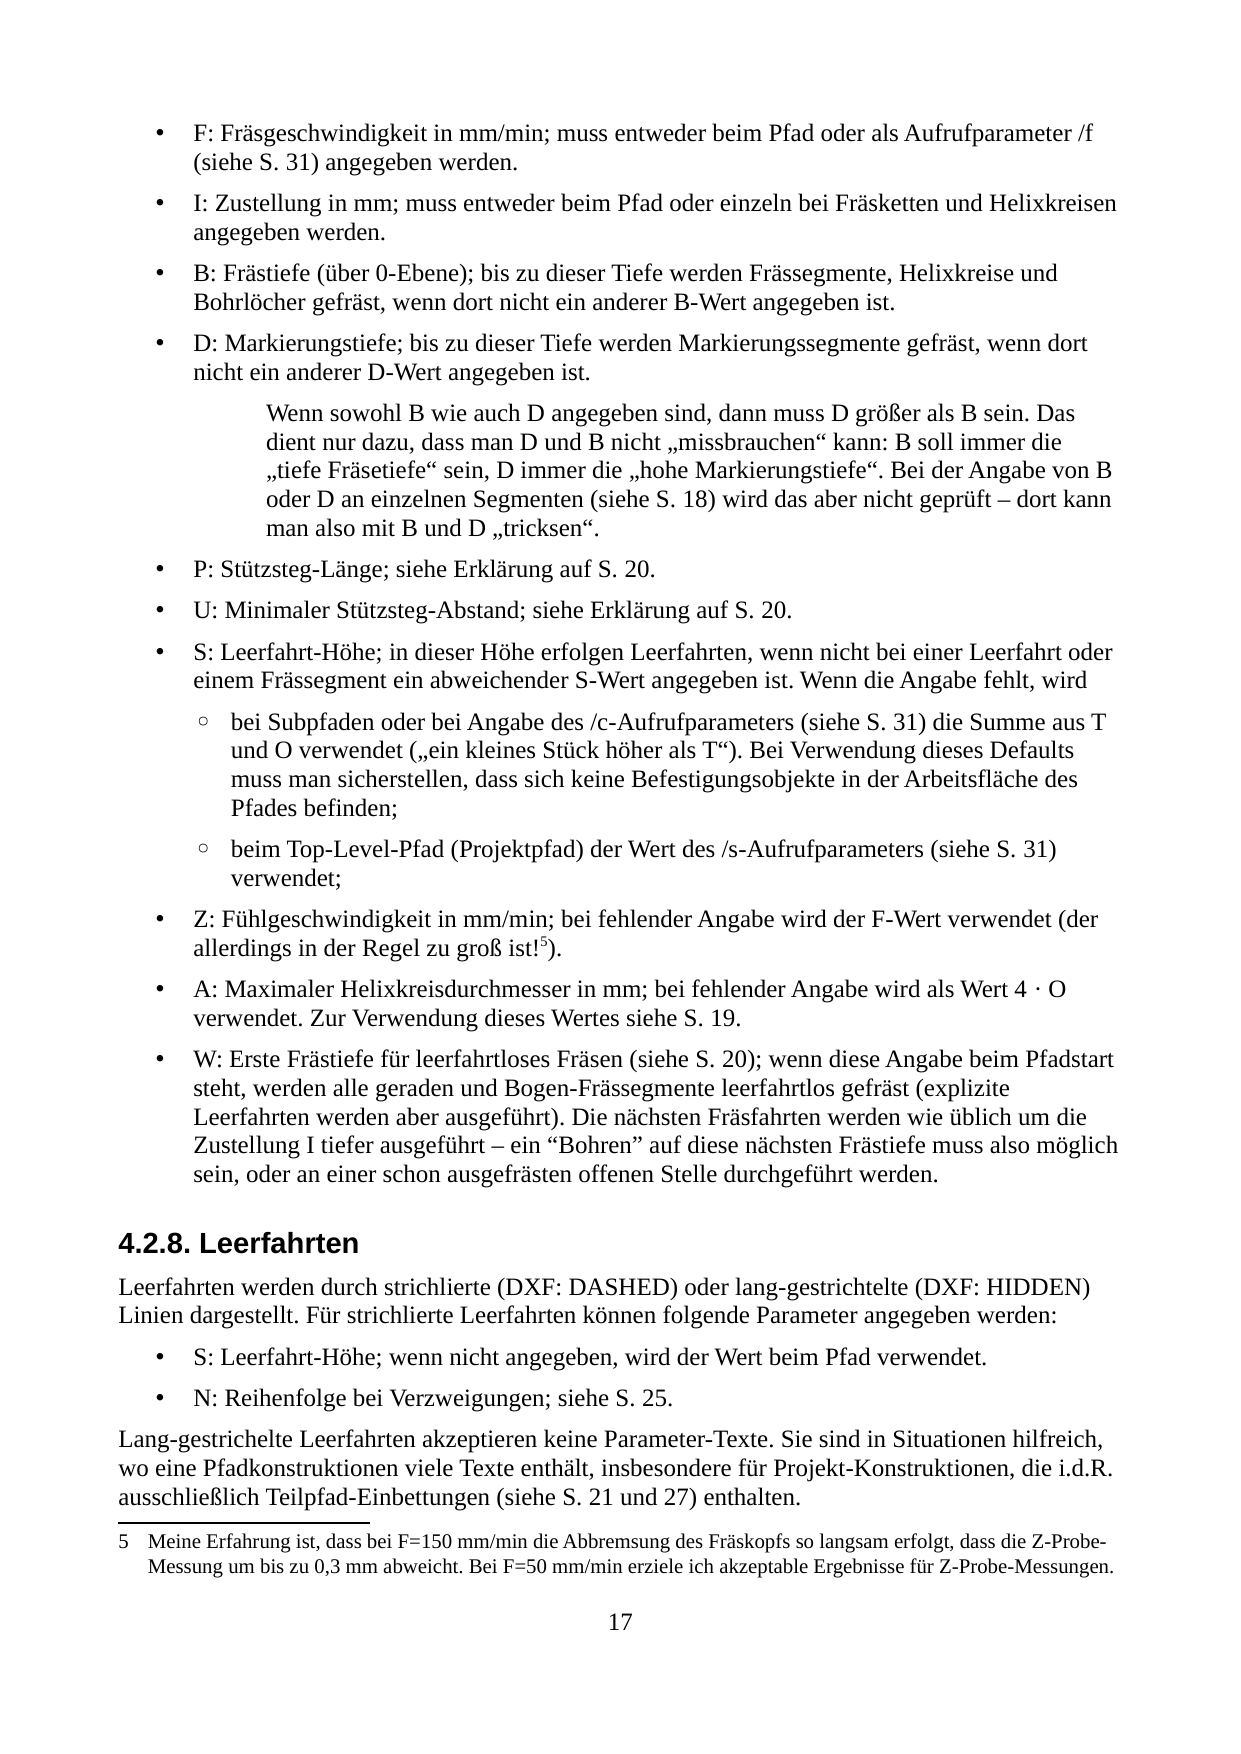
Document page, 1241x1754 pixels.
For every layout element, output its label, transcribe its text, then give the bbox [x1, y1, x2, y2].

list W: Erste Frästiefe für leerfahrtloses Fräsen (siehe S. 20); wenn diese Angabe beim Pfadstart steht, werden alle geraden und Bogen-Frässegmente leerfahrtlos gefräst (explizite Leerfahrten werden aber ausgeführt). Die nächsten Fräsfahrten werden wie üblich um die Zustellung I tiefer ausgeführt – ein “Bohren” auf diese nächsten Frästiefe muss also möglich sein, oder an einer schon ausgefrästen offenen Stelle durchgeführt werden. [156, 1044, 1122, 1188]
list A: Maximaler Helixkreisdurchmesser in mm; bei fehlender Angabe wird als Wert 4 · O verwendet. Zur Verwendung dieses Wertes siehe S. 18. [156, 974, 1122, 1032]
list U: Minimaler Stützsteg-Abstand; siehe Erklärung auf S. 19. [156, 596, 1122, 624]
subtitle 4.2.8. Leerfahrten [118, 1226, 1122, 1259]
text Wenn sowohl B wie auch D angegeben sind, dann muss D größer als B sein. Das dient nur dazu, dass man D und B nicht „missbrauchen“ kann: B soll immer die „tiefe Fräsetiefe“ sein, D immer die „hohe Markierungstiefe“. Bei der Angabe von B oder D an einzelnen Segmenten (siehe S. 17) wird das aber nicht geprüft – dort kann man also mit B und D „tricksen“. [266, 398, 1122, 542]
list N: Reihenfolge bei Verzweigungen; siehe S. 24. [156, 1383, 1122, 1412]
list bei Subpfaden oder bei Angabe des /c-Aufrufparameters (siehe S. 30) die Summe aus T und O verwendet („ein kleines Stück höher als T“). Bei Verwendung dieses Defaults muss man sicherstellen, dass sich keine Befestigungsobjekte in der Arbeitsfläche des Pfades befinden; [193, 707, 1122, 822]
list B: Frästiefe (über 0-Ebene); bis zu dieser Tiefe werden Frässegmente, Helixkreise und Bohrlöcher gefräst, wenn dort nicht ein anderer B-Wert angegeben ist. [156, 258, 1122, 316]
list Z: Fühlgeschwindigkeit in mm/min; bei fehlender Angabe wird der F-Wert verwendet (der allerdings in der Regel zu groß ist!). [156, 904, 1122, 962]
list F: Fräsgeschwindigkeit in mm/min; muss entweder beim Pfad oder als Aufrufparameter /f (siehe S. 30) angegeben werden. [156, 118, 1122, 176]
list D: Markierungstiefe; bis zu dieser Tiefe werden Markierungssegmente gefräst, wenn dort nicht ein anderer D-Wert angegeben ist. [156, 328, 1122, 386]
text Lang-gestrichelte Leerfahrten akzeptieren keine Parameter-Texte. Sie sind in Situationen hilfreich, wo eine Pfadkonstruktionen viele Texte enthält, insbesondere für Projekt-Konstruktionen, die i.d.R. ausschließlich Teilpfad-Einbettungen (siehe S. 20 und 26) enthalten. [118, 1424, 1122, 1510]
list I: Zustellung in mm; muss entweder beim Pfad oder einzeln bei Fräsketten und Helixkreisen angegeben werden. [156, 188, 1122, 246]
list P: Stützsteg-Länge; siehe Erklärung auf S. 19. [156, 554, 1122, 583]
list S: Leerfahrt-Höhe; in dieser Höhe erfolgen Leerfahrten, wenn nicht bei einer Leerfahrt oder einem Frässegment ein abweichender S-Wert angegeben ist. Wenn die Angabe fehlt, wird [156, 637, 1122, 694]
list beim Top-Level-Pfad (Projektpfad) der Wert des /s-Aufrufparameters (siehe S. 30) verwendet; [193, 834, 1122, 892]
list Meine Erfahrung ist, dass bei F=150 mm/min die Abbremsung des Fräskopfs so langsam erfolgt, dass die Z-Probe-Messung um bis zu 0,3 mm abweicht. Bei F=50 mm/min erziele ich akzeptable Ergebnisse für Z-Probe-Messungen. [118, 1529, 1122, 1578]
text Leerfahrten werden durch strichlierte (DXF: DASHED) oder lang-gestrichtelte (DXF: HIDDEN) Linien dargestellt. Für strichlierte Leerfahrten können folgende Parameter angegeben werden: [118, 1272, 1122, 1329]
list S: Leerfahrt-Höhe; wenn nicht angegeben, wird der Wert beim Pfad verwendet. [156, 1342, 1122, 1370]
